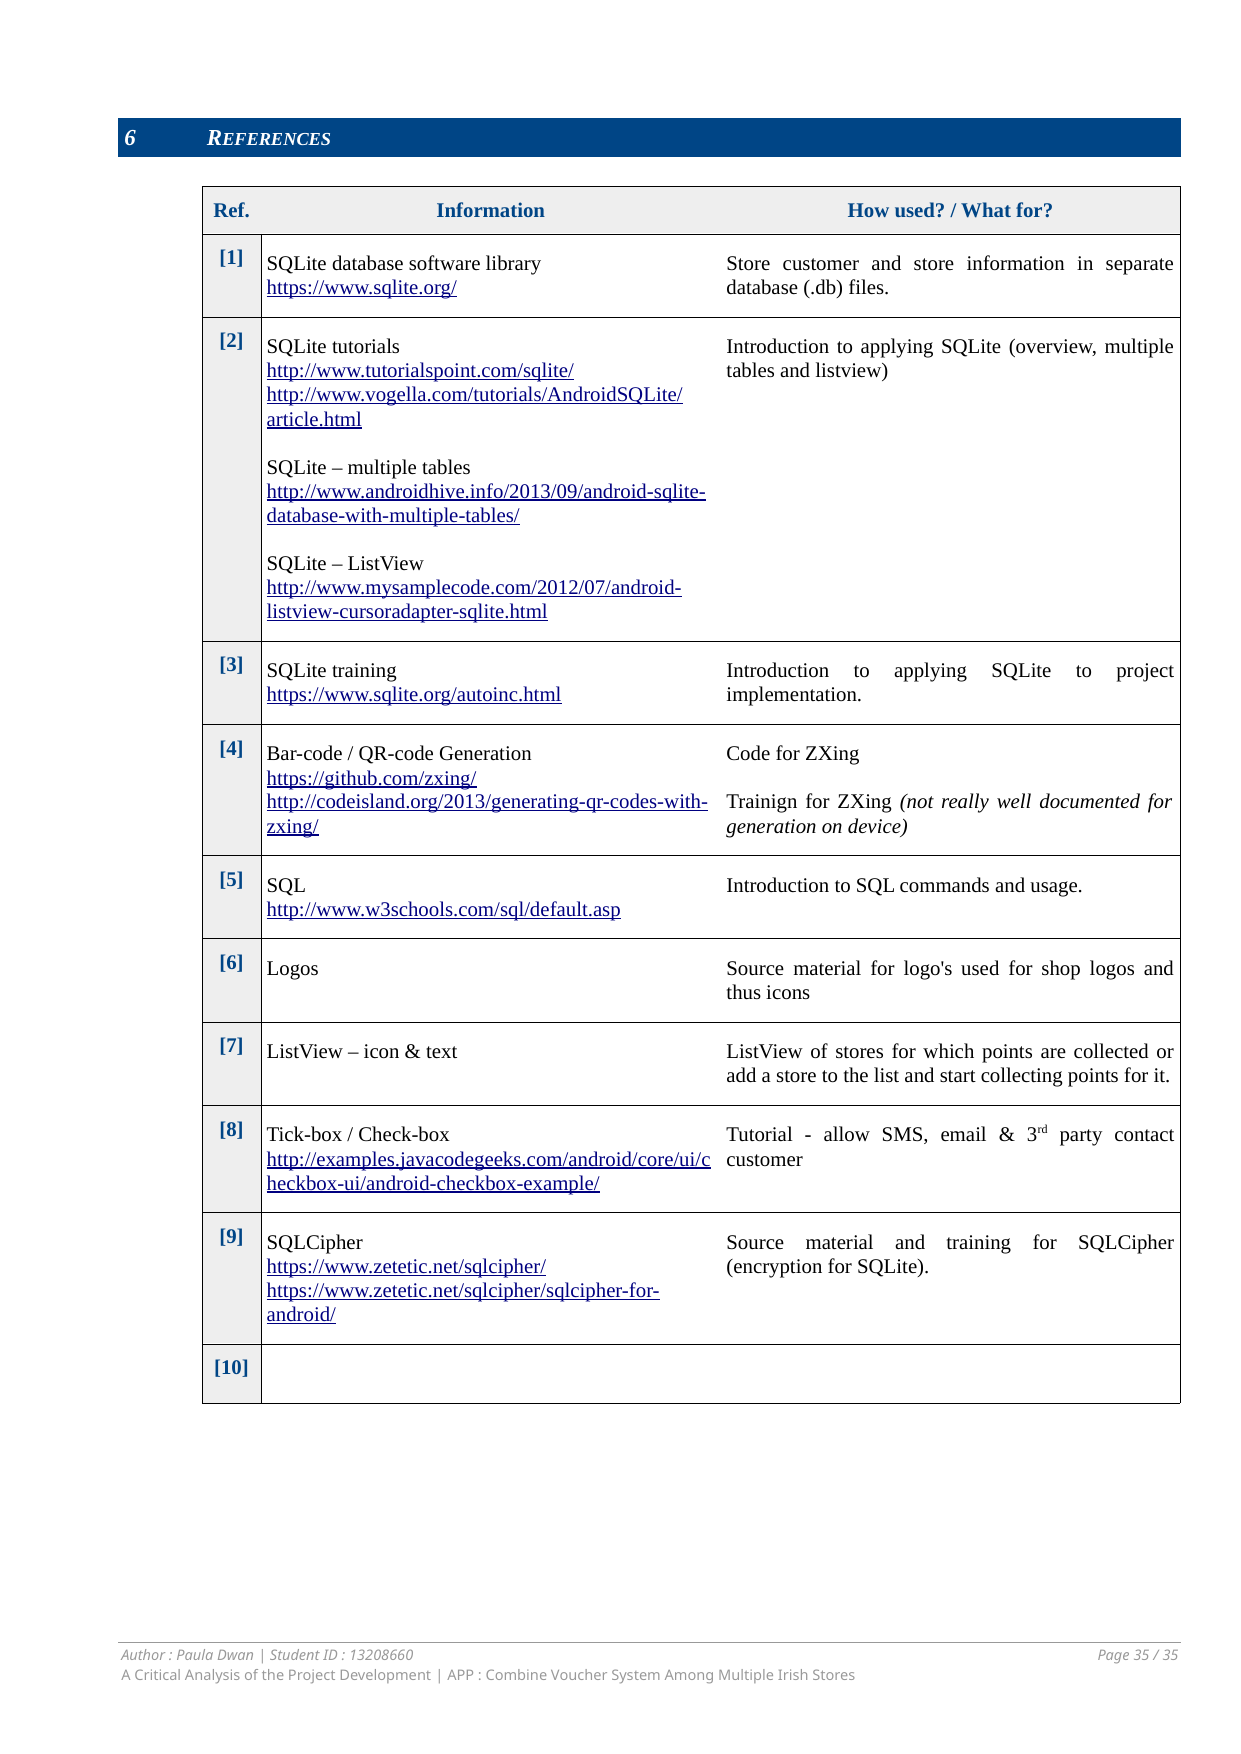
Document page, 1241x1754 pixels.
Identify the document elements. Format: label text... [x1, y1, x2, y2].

table_header Ref. [203, 187, 261, 233]
table_cell [1] [203, 235, 261, 317]
table_cell ListView – icon & text [262, 1023, 720, 1105]
table_cell [2] [203, 318, 261, 641]
table_cell [10] [203, 1345, 261, 1403]
table_cell Store customer and store information in separate database (.db) files. [720, 235, 1180, 317]
table_cell Bar-code / QR-code Generation https://github.com/zxing/ http://codeisland.org/2013/generating-qr-codes-with-zxing/ [262, 725, 720, 855]
table_cell Introduction to applying SQLite to project implementation. [720, 642, 1180, 724]
table_cell Introduction to SQL commands and usage. [720, 856, 1180, 938]
table_cell Source material for logo's used for shop logos and thus icons [720, 939, 1180, 1022]
table_header How used? / What for? [720, 187, 1180, 233]
table_cell [4] [203, 725, 261, 855]
table_cell SQLite tutorials http://www.tutorialspoint.com/sqlite/ http://www.vogella.com/tutorials/AndroidSQLite/article.html SQLite – multiple tables http://www.androidhive.info/2013/09/android-sqlite-database-with-multiple-tables/ SQLite – ListView http://www.mysamplecode.com/2012/07/android-listview-cursoradapter-sqlite.html [262, 318, 720, 641]
table_cell Tick-box / Check-box http://examples.javacodegeeks.com/android/core/ui/checkbox-ui/android-checkbox-example/ [262, 1106, 720, 1212]
table_cell SQL http://www.w3schools.com/sql/default.asp [262, 856, 720, 938]
table_cell [3] [203, 642, 261, 724]
table_cell [8] [203, 1106, 261, 1212]
table_cell Code for ZXing Trainign for ZXing (not really well documented for generation on device) [720, 725, 1180, 855]
table_cell SQLite training https://www.sqlite.org/autoinc.html [262, 642, 720, 724]
table_cell Logos [262, 939, 720, 1022]
table_cell [720, 1345, 1180, 1403]
table_cell [6] [203, 939, 261, 1022]
table_cell Source material and training for SQLCipher (encryption for SQLite). [720, 1213, 1180, 1343]
table_cell [9] [203, 1213, 261, 1343]
table_cell [7] [203, 1023, 261, 1105]
table_cell SQLite database software library https://www.sqlite.org/ [262, 235, 720, 317]
subtitle References [118, 119, 1181, 156]
table_cell ListView of stores for which points are collected or add a store to the list and start collecting points for it. [720, 1023, 1180, 1105]
table_cell Introduction to applying SQLite (overview, multiple tables and listview) [720, 318, 1180, 641]
table_cell Tutorial - allow SMS, email & 3rd party contact customer [720, 1106, 1180, 1212]
table_cell SQLCipher https://www.zetetic.net/sqlcipher/ https://www.zetetic.net/sqlcipher/sqlcipher-for-android/ [262, 1213, 720, 1343]
table_cell [5] [203, 856, 261, 938]
table_cell [262, 1345, 720, 1403]
table_header Information [261, 187, 720, 233]
